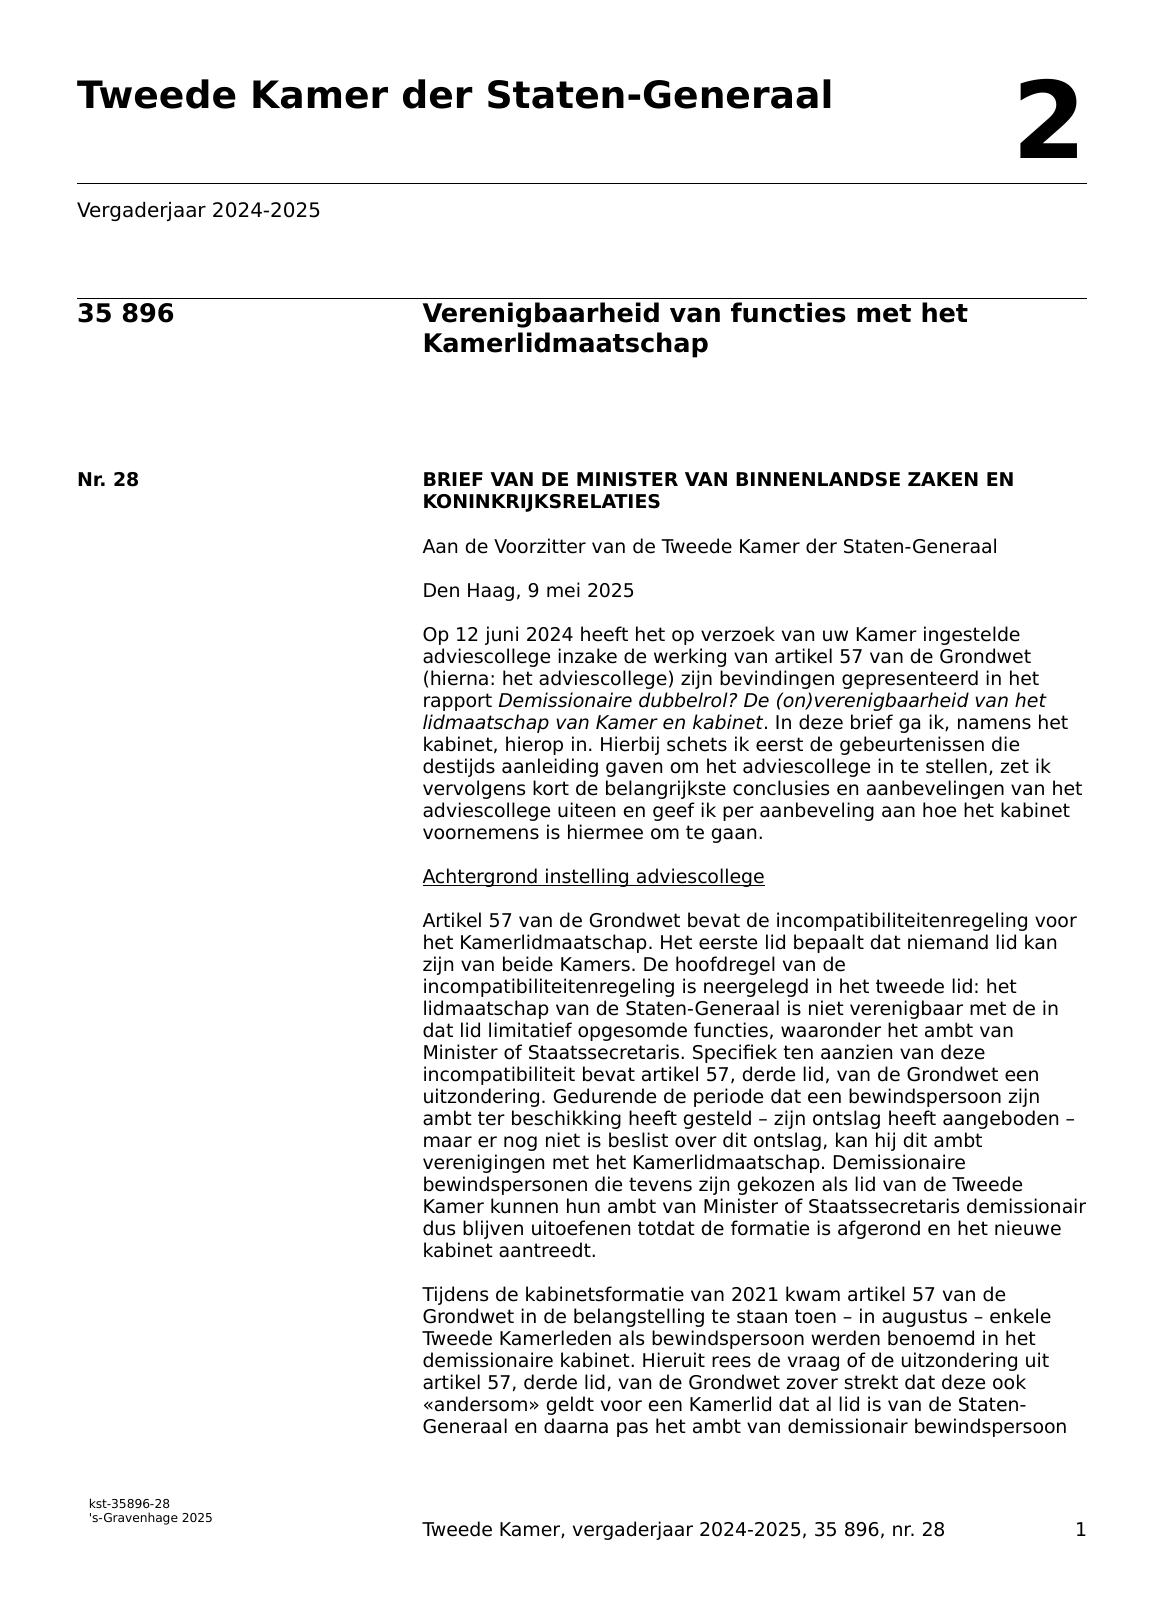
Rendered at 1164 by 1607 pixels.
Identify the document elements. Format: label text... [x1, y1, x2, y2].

table_header 2 [886, 59, 1087, 183]
text Den Haag, 9 mei 2025 [422, 580, 1087, 602]
subtitle Nr. 28 BRIEF VAN DE MINISTER VAN BINNENLANDSE ZAKEN EN KONINKRIJKSRELATIES [77, 469, 1087, 513]
subtitle Achtergrond instelling adviescollege [422, 866, 1087, 888]
text Aan de Voorzitter van de Tweede Kamer der Staten-Generaal [422, 536, 1087, 557]
text Artikel 57 van de Grondwet bevat de incompatibiliteitenregeling voor het Kamerlidmaatschap. Het eerste lid bepaalt dat niemand lid kan zijn van beide Kamers. De hoofdregel van de incompatibiliteitenregeling is neergelegd in het tweede lid: het lidmaatschap van de Staten-Generaal is niet verenigbaar met de in dat lid limitatief opgesomde functies, waaronder het ambt van Minister of Staatssecretaris. Specifiek ten aanzien van deze incompatibiliteit bevat artikel 57, derde lid, van de Grondwet een uitzondering. Gedurende de periode dat een bewindspersoon zijn ambt ter beschikking heeft gesteld – zijn ontslag heeft aangeboden – maar er nog niet is beslist over dit ontslag, kan hij dit ambt verenigingen met het Kamerlidmaatschap. Demissionaire bewindspersonen die tevens zijn gekozen als lid van de Tweede Kamer kunnen hun ambt van Minister of Staatssecretaris demissionair dus blijven uitoefenen totdat de formatie is afgerond en het nieuwe kabinet aantreedt. [422, 910, 1087, 1262]
subtitle 35 896 Verenigbaarheid van functies met het Kamerlidmaatschap [77, 299, 1087, 358]
table_cell Vergaderjaar 2024-2025 [77, 184, 1087, 298]
text Tijdens de kabinetsformatie van 2021 kwam artikel 57 van de Grondwet in de belangstelling te staan toen – in augustus – enkele Tweede Kamerleden als bewindspersoon werden benoemd in het demissionaire kabinet. Hieruit rees de vraag of de uitzondering uit artikel 57, derde lid, van de Grondwet zover strekt dat deze ook «andersom» geldt voor een Kamerlid dat al lid is van de Staten-Generaal en daarna pas het ambt van demissionair bewindspersoon [422, 1284, 1087, 1438]
text 's-Gravenhage 2025 [88, 1511, 323, 1525]
text kst-35896-28 [88, 1497, 323, 1511]
text Op 12 juni 2024 heeft het op verzoek van uw Kamer ingestelde adviescollege inzake de werking van artikel 57 van de Grondwet (hierna: het adviescollege) zijn bevindingen gepresenteerd in het rapport Demissionaire dubbelrol? De (on)verenigbaarheid van het lidmaatschap van Kamer en kabinet. In deze brief ga ik, namens het kabinet, hierop in. Hierbij schets ik eerst de gebeurtenissen die destijds aanleiding gaven om het adviescollege in te stellen, zet ik vervolgens kort de belangrijkste conclusies en aanbevelingen van het adviescollege uiteen en geef ik per aanbeveling aan hoe het kabinet voornemens is hiermee om te gaan. [422, 624, 1087, 844]
table_header Tweede Kamer der Staten-Generaal [77, 59, 886, 183]
